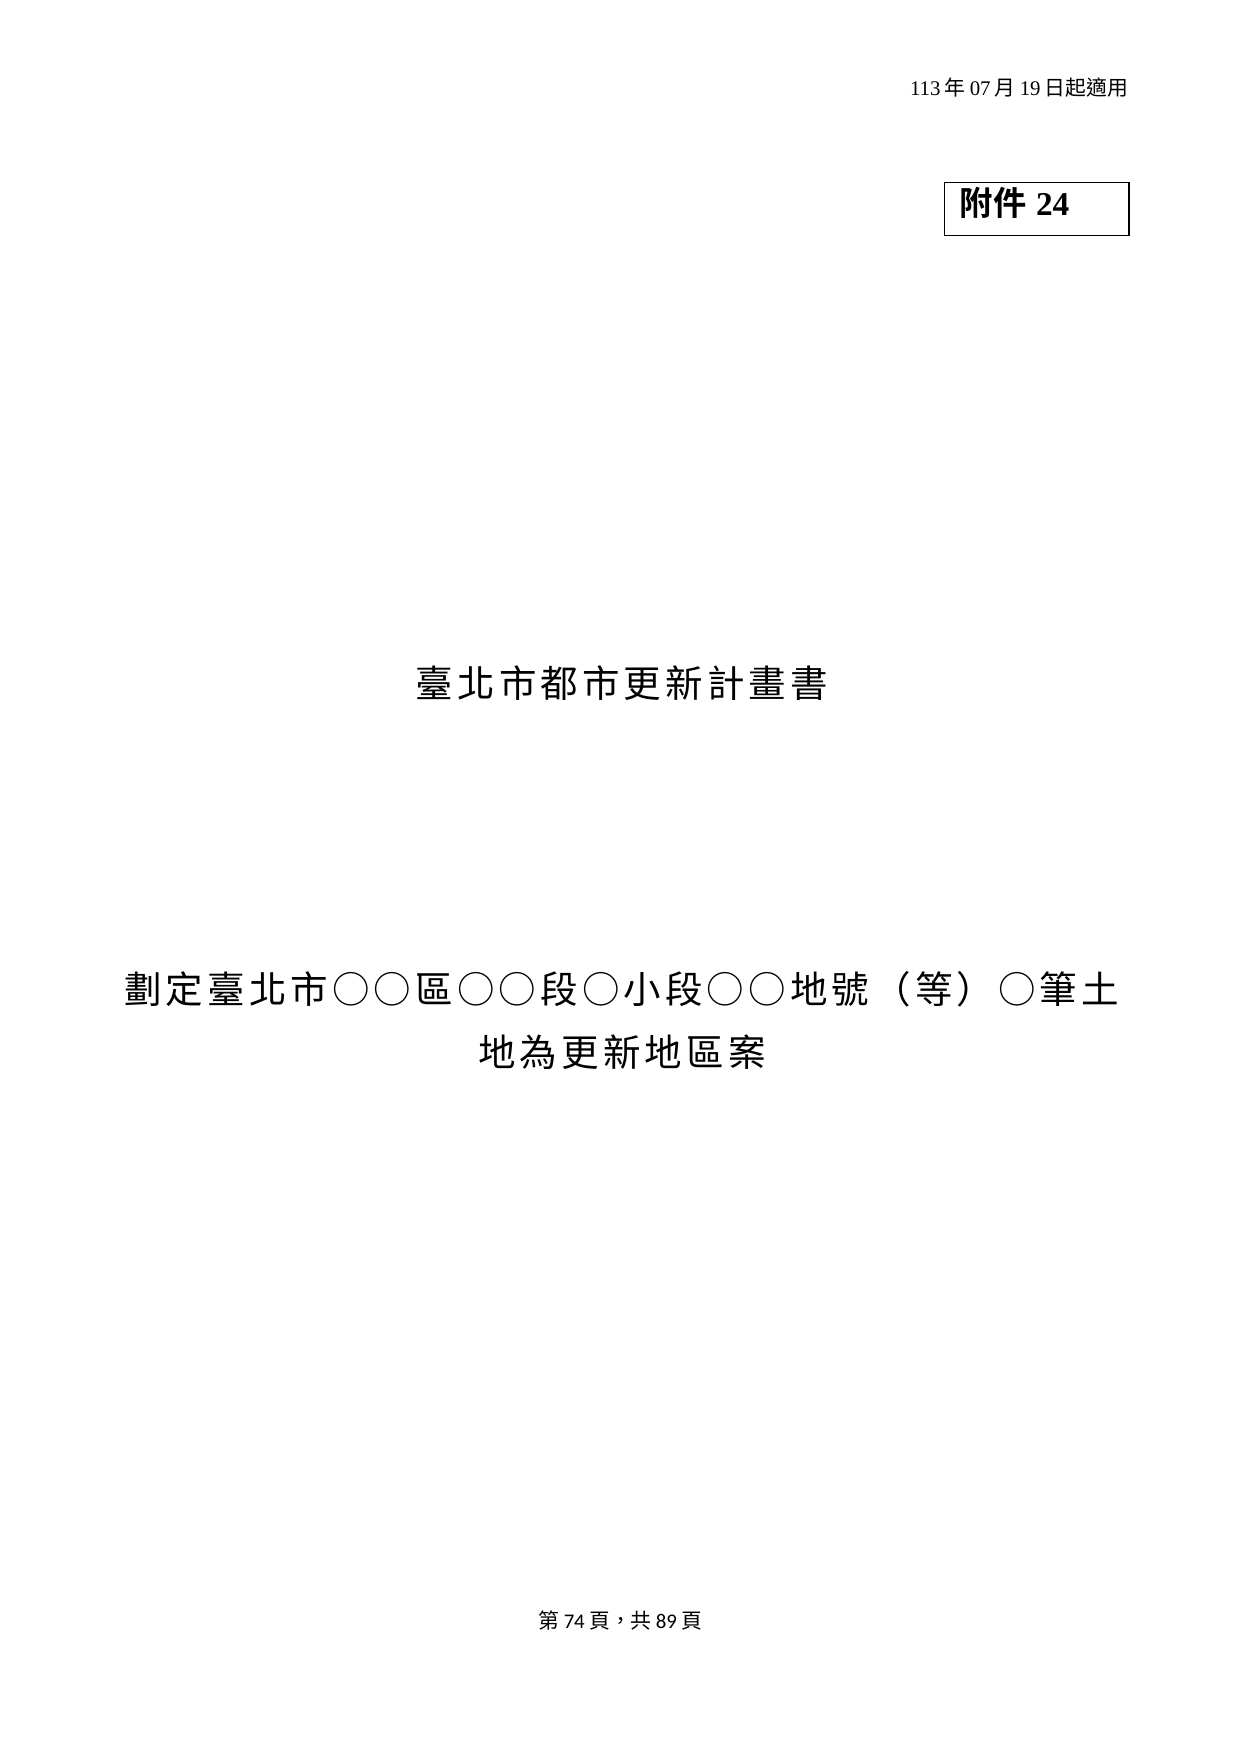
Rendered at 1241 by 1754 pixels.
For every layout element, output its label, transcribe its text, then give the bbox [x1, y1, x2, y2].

text 劃定臺北市○○區○○段○小段○○地號（等）○筆土地為更新地區案 [115, 946, 1129, 1071]
text 臺北市都市更新計畫書 [115, 639, 1129, 702]
